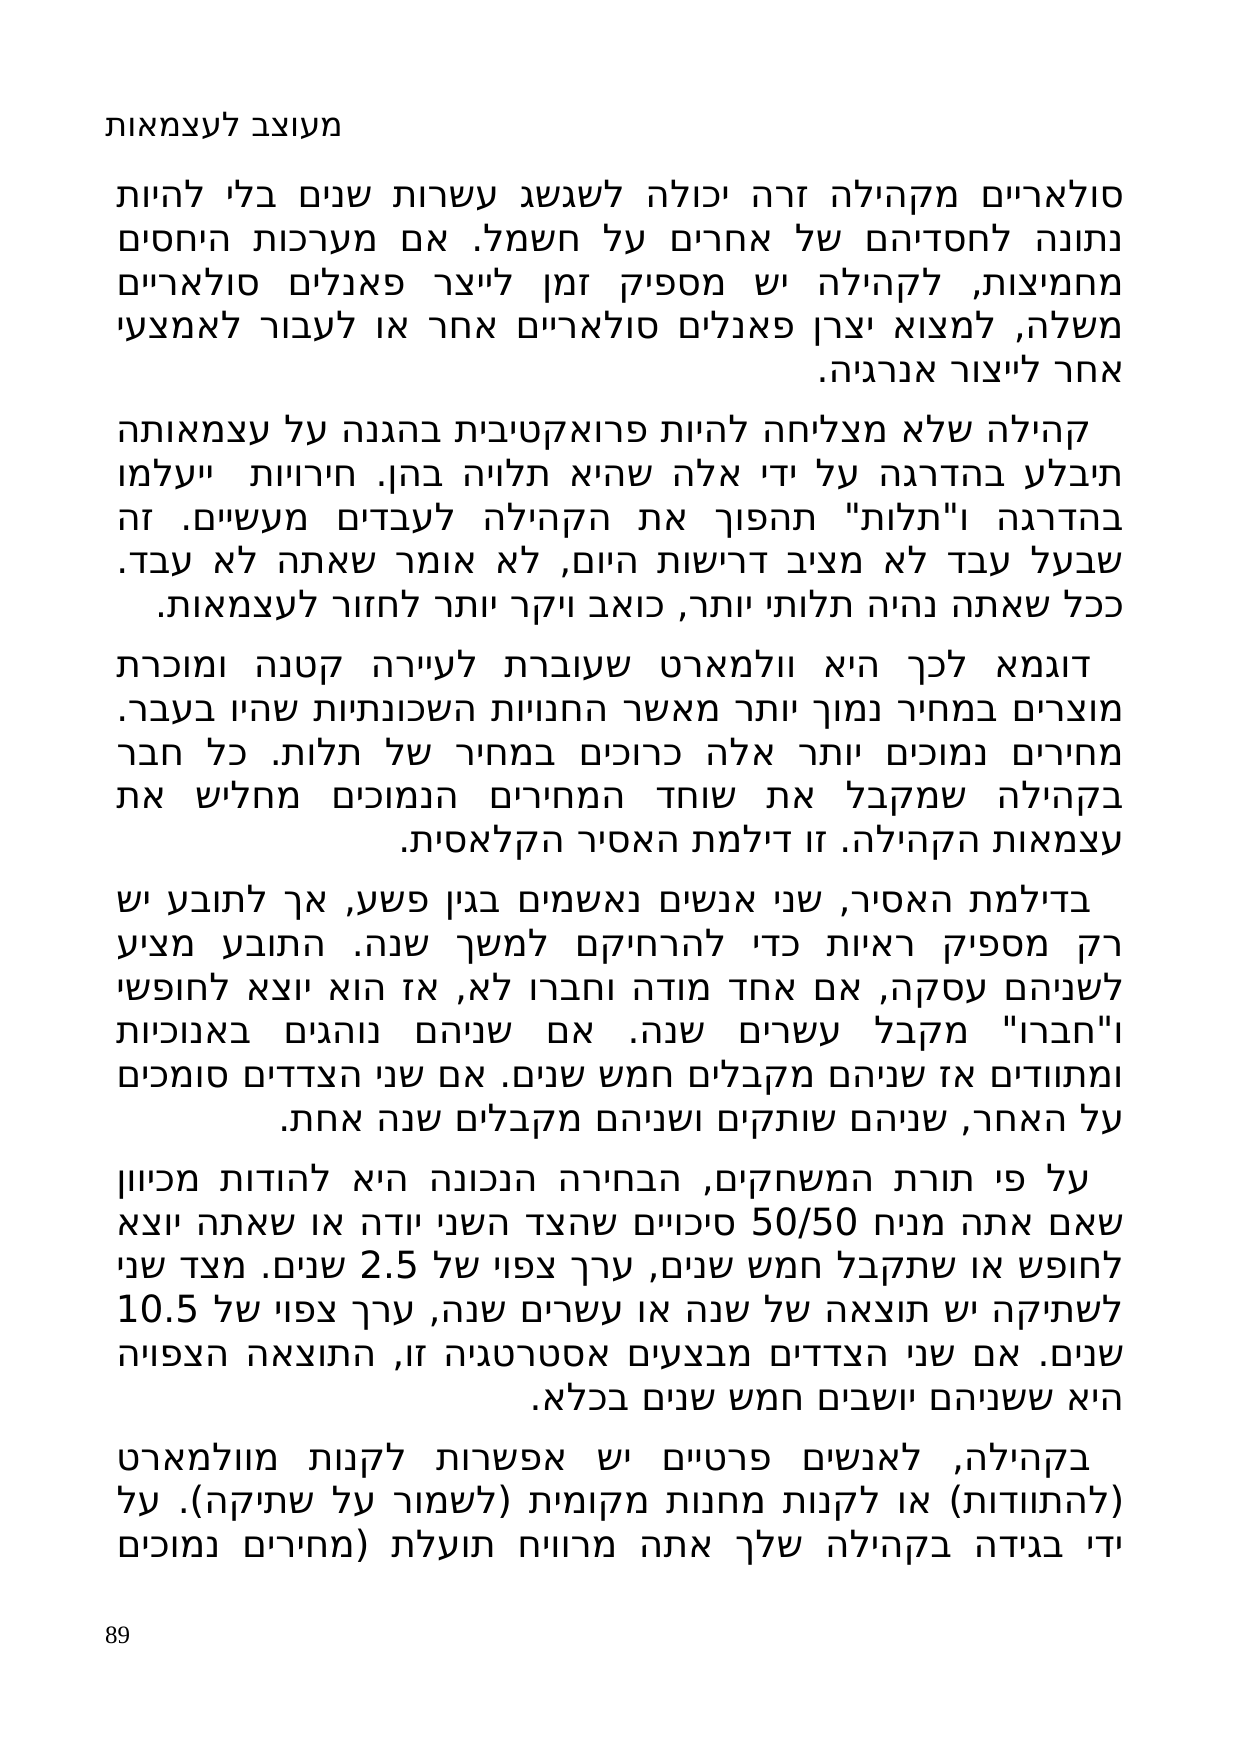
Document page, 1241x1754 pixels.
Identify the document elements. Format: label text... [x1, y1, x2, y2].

text בקהילה, לאנשים פרטיים יש אפשרות לקנות מוולמארט (להתוודות) או לקנות מחנות מקומית (לשמור על שתיקה). על ידי בגידה בקהילה שלך אתה מרוויח תועלת (מחירים נמוכים [116, 1435, 1124, 1566]
text סולאריים מקהילה זרה יכולה לשגשג עשרות שנים בלי להיות נתונה לחסדיהם של אחרים על חשמל. אם מערכות היחסים מחמיצות, לקהילה יש מספיק זמן לייצר פאנלים סולאריים משלה, למצוא יצרן פאנלים סולאריים אחר או לעבור לאמצעי אחר לייצור אנרגיה. [116, 172, 1124, 391]
text קהילה שלא מצליחה להיות פרואקטיבית בהגנה על עצמאותה תיבלע בהדרגה על ידי אלה שהיא תלויה בהן. חירויות ייעלמו בהדרגה ו"תלות" תהפוך את הקהילה לעבדים מעשיים. זה שבעל עבד לא מציב דרישות היום, לא אומר שאתה לא עבד. ככל שאתה נהיה תלותי יותר, כואב ויקר יותר לחזור לעצמאות. [116, 407, 1124, 626]
text דוגמא לכך היא וולמארט שעוברת לעיירה קטנה ומוכרת מוצרים במחיר נמוך יותר מאשר החנויות השכונתיות שהיו בעבר. מחירים נמוכים יותר אלה כרוכים במחיר של תלות. כל חבר בקהילה שמקבל את שוחד המחירים הנמוכים מחליש את עצמאות הקהילה. זו דילמת האסיר הקלאסית. [116, 642, 1124, 861]
text בדילמת האסיר, שני אנשים נאשמים בגין פשע, אך לתובע יש רק מספיק ראיות כדי להרחיקם למשך שנה. התובע מציע לשניהם עסקה, אם אחד מודה וחברו לא, אז הוא יוצא לחופשי ו"חברו" מקבל עשרים שנה. אם שניהם נוהגים באנוכיות ומתוודים אז שניהם מקבלים חמש שנים. אם שני הצדדים סומכים על האחר, שניהם שותקים ושניהם מקבלים שנה אחת. [116, 877, 1124, 1140]
text על פי תורת המשחקים, הבחירה הנכונה היא להודות מכיוון שאם אתה מניח 50/50 סיכויים שהצד השני יודה או שאתה יוצא לחופש או שתקבל חמש שנים, ערך צפוי של 2.5 שנים. מצד שני לשתיקה יש תוצאה של שנה או עשרים שנה, ערך צפוי של 10.5 שנים. אם שני הצדדים מבצעים אסטרטגיה זו, התוצאה הצפויה היא ששניהם יושבים חמש שנים בכלא. [116, 1156, 1124, 1419]
